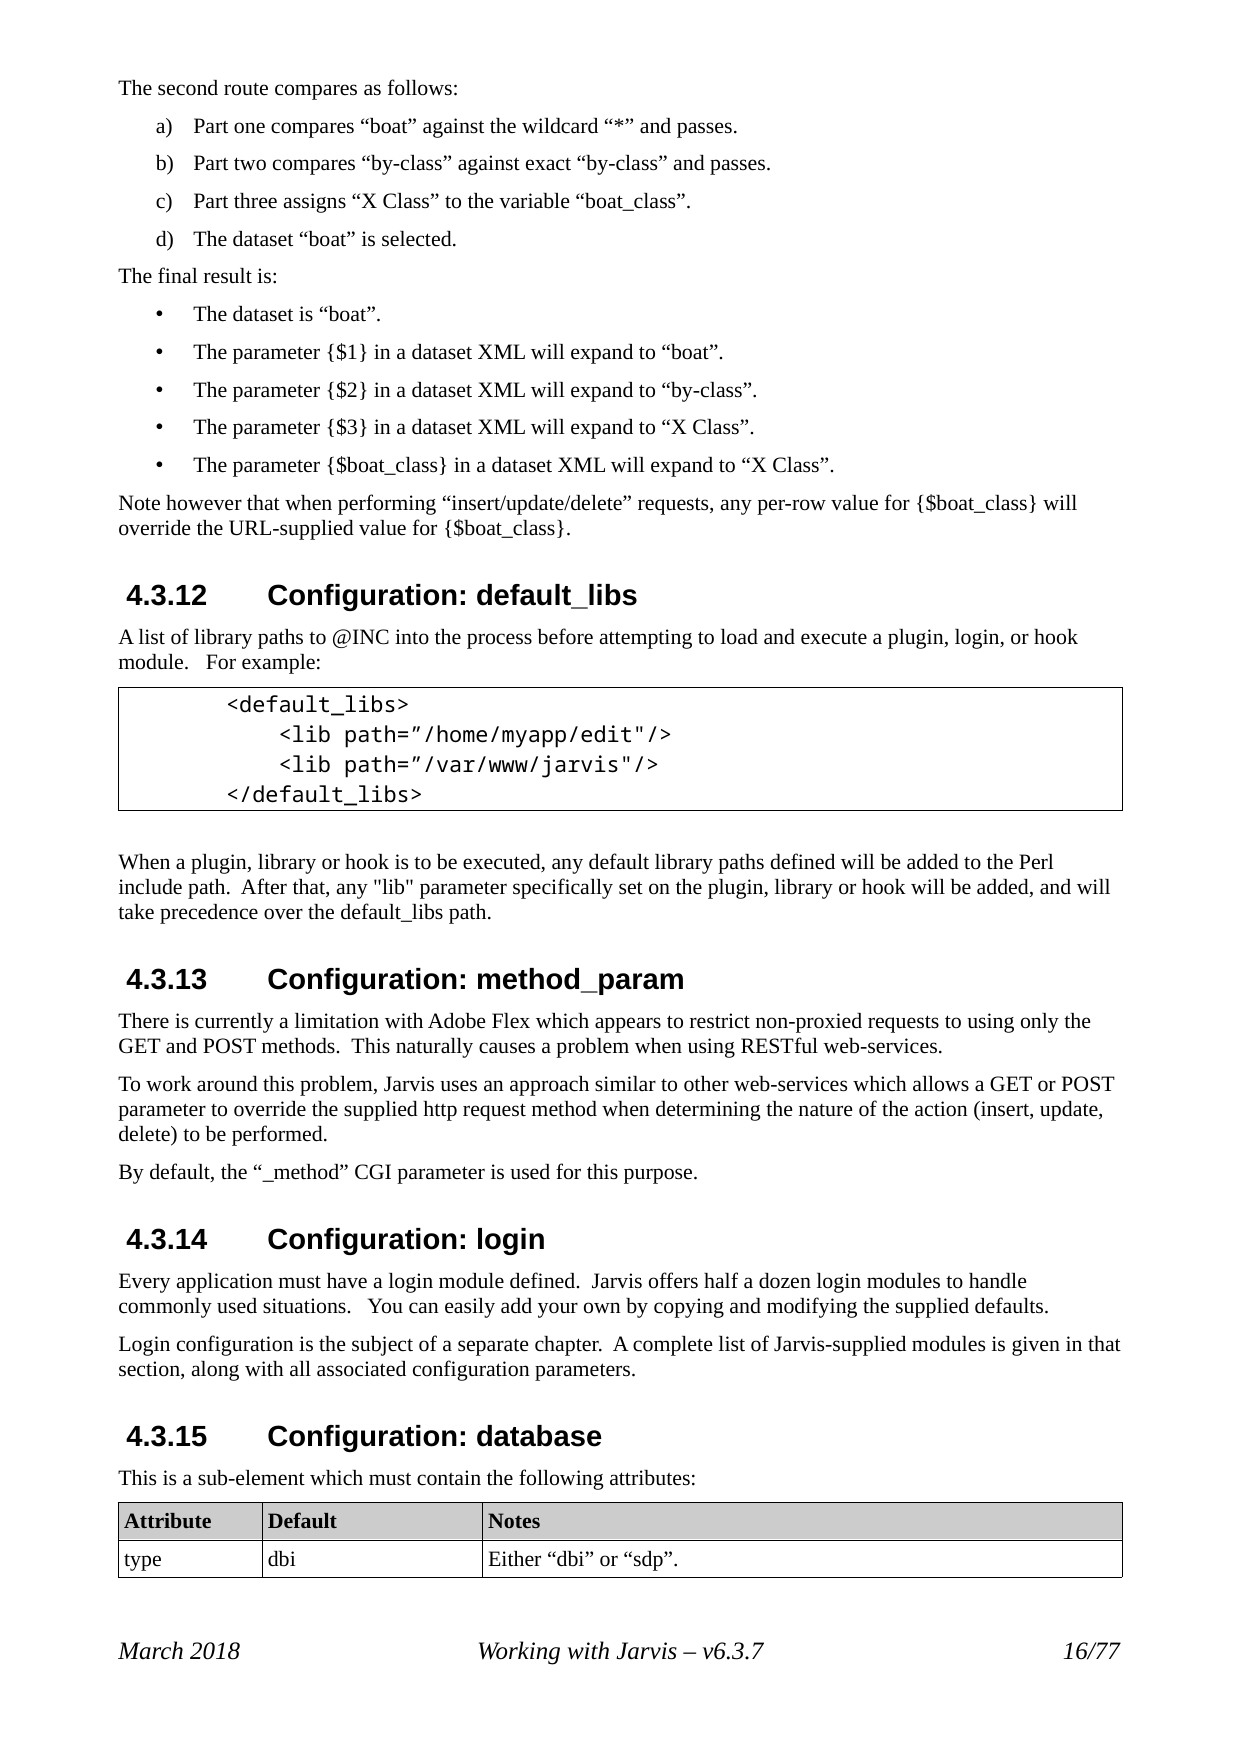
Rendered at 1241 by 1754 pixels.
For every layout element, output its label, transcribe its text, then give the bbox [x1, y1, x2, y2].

text The second route compares as follows: [118, 75, 1122, 100]
subtitle Configuration: login [118, 1222, 1122, 1255]
table_header Notes [483, 1503, 1122, 1539]
text When a plugin, library or hook is to be executed, any default library paths defined will be added to the Perl include path. After that, any "lib" parameter specifically set on the plugin, library or hook will be added, and will take precedence over the default_libs path. [118, 849, 1122, 924]
list Part two compares “by-class” against exact “by-class” and passes. [156, 150, 1122, 176]
list The parameter {$3} in a dataset XML will expand to “X Class”. [156, 414, 1122, 439]
list The parameter {$2} in a dataset XML will expand to “by-class”. [156, 377, 1122, 402]
text Every application must have a login module defined. Jarvis offers half a dozen login modules to handle commonly used situations. You can easily add your own by copying and modifying the supplied defaults. [118, 1268, 1122, 1318]
list The dataset is “boat”. [156, 301, 1122, 326]
text Note however that when performing “insert/update/delete” requests, any per-row value for {$boat_class} will override the URL-supplied value for {$boat_class}. [118, 490, 1122, 540]
table_cell Either “dbi” or “sdp”. [483, 1541, 1122, 1577]
text <lib path=”/home/myapp/edit"/> [119, 716, 1122, 746]
text To work around this problem, Jarvis uses an approach similar to other web-services which allows a GET or POST parameter to override the supplied http request method when determining the nature of the action (insert, update, delete) to be performed. [118, 1071, 1122, 1146]
list Part three assigns “X Class” to the variable “boat_class”. [156, 188, 1122, 213]
table_cell type [119, 1541, 262, 1577]
text This is a sub-element which must contain the following attributes: [118, 1464, 1122, 1490]
text A list of library paths to @INC into the process before attempting to load and execute a plugin, login, or hook module. For example: [118, 624, 1122, 674]
text <default_libs> [119, 688, 1122, 716]
text By default, the “_method” CGI parameter is used for this purpose. [118, 1159, 1122, 1184]
subtitle Configuration: method_param [118, 962, 1122, 995]
text </default_libs> [119, 776, 1122, 810]
list The parameter {$1} in a dataset XML will expand to “boat”. [156, 339, 1122, 364]
table_cell dbi [263, 1541, 482, 1577]
list Part one compares “boat” against the wildcard “*” and passes. [156, 113, 1122, 138]
table_header Attribute [119, 1503, 262, 1539]
subtitle Configuration: default_libs [118, 578, 1122, 611]
text The final result is: [118, 263, 1122, 289]
text <lib path=”/var/www/jarvis"/> [119, 746, 1122, 776]
table_header Default [263, 1503, 482, 1539]
subtitle Configuration: database [118, 1418, 1122, 1452]
text There is currently a limitation with Adobe Flex which appears to restrict non-proxied requests to using only the GET and POST methods. This naturally causes a problem when using RESTful web-services. [118, 1008, 1122, 1058]
list The parameter {$boat_class} in a dataset XML will expand to “X Class”. [156, 452, 1122, 477]
text Login configuration is the subject of a separate chapter. A complete list of Jarvis-supplied modules is given in that section, along with all associated configuration parameters. [118, 1331, 1122, 1381]
list The dataset “boat” is selected. [156, 226, 1122, 251]
